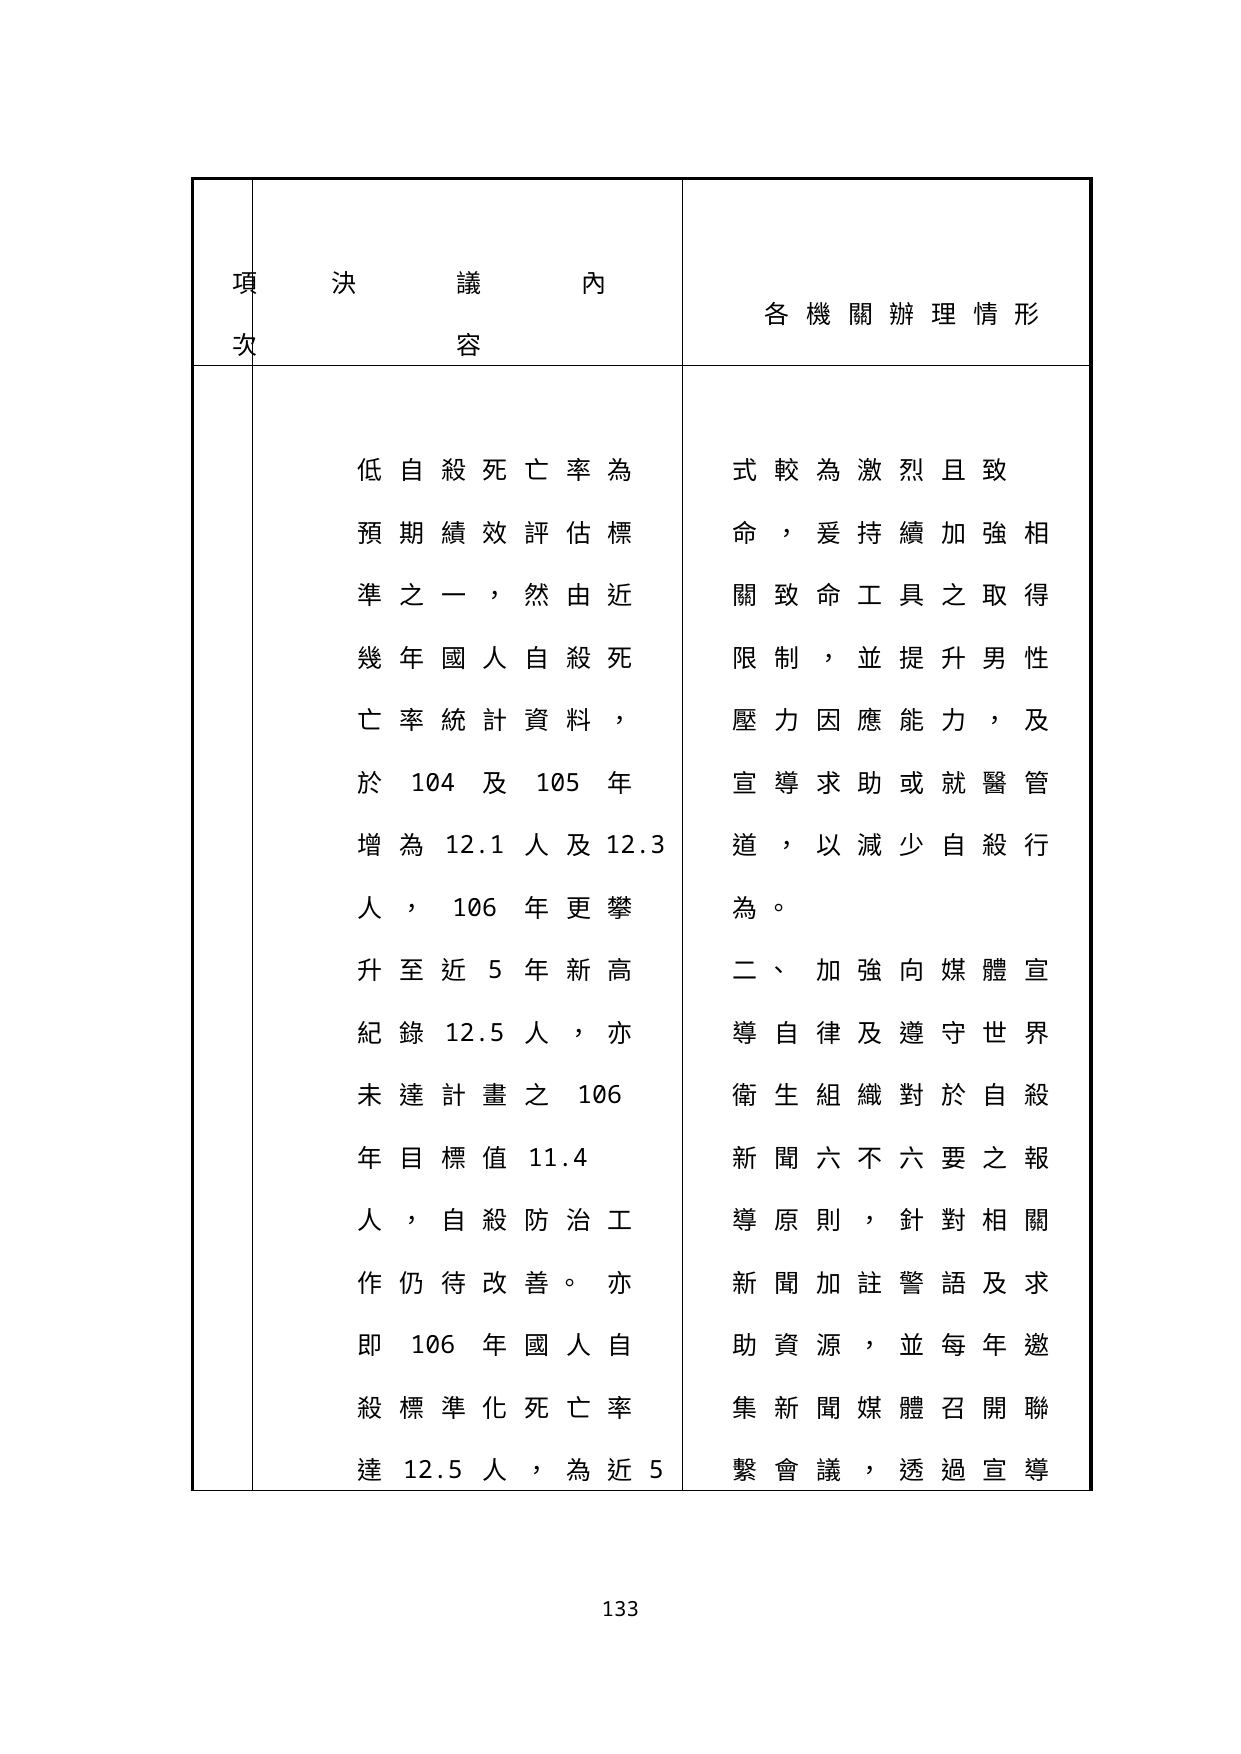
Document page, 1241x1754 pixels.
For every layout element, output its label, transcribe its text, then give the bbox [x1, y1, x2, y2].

table_header 各機關辦理情形 [683, 180, 1089, 365]
table_cell 36. [194, 366, 252, 1490]
table_cell 低自殺死亡率為預期績效評估標準之一，然由近幾年國人自殺死亡率統計資料，於104及105年增為12.1人及12.3人，106年更攀升至近5年新高紀錄12.5人，亦未達計畫之106年目標值11.4人，自殺防治工作仍待改善。亦即106年國人自殺標準化死亡率達12.5人，為近5 [253, 366, 682, 1490]
table_cell 式較為激烈且致命，爰持續加強相關致命工具之取得限制，並提升男性壓力因應能力，及宣導求助或就醫管道，以減少自殺行為。 二、加強向媒體宣導自律及遵守世界衛生組織對於自殺新聞六不六要之報導原則，針對相關新聞加註警語及求助資源，並每年邀集新聞媒體召開聯繫會議，透過宣導 [683, 366, 1089, 1490]
table_header 決 議 內 容 [253, 180, 682, 365]
table_header 項次 [194, 180, 252, 365]
